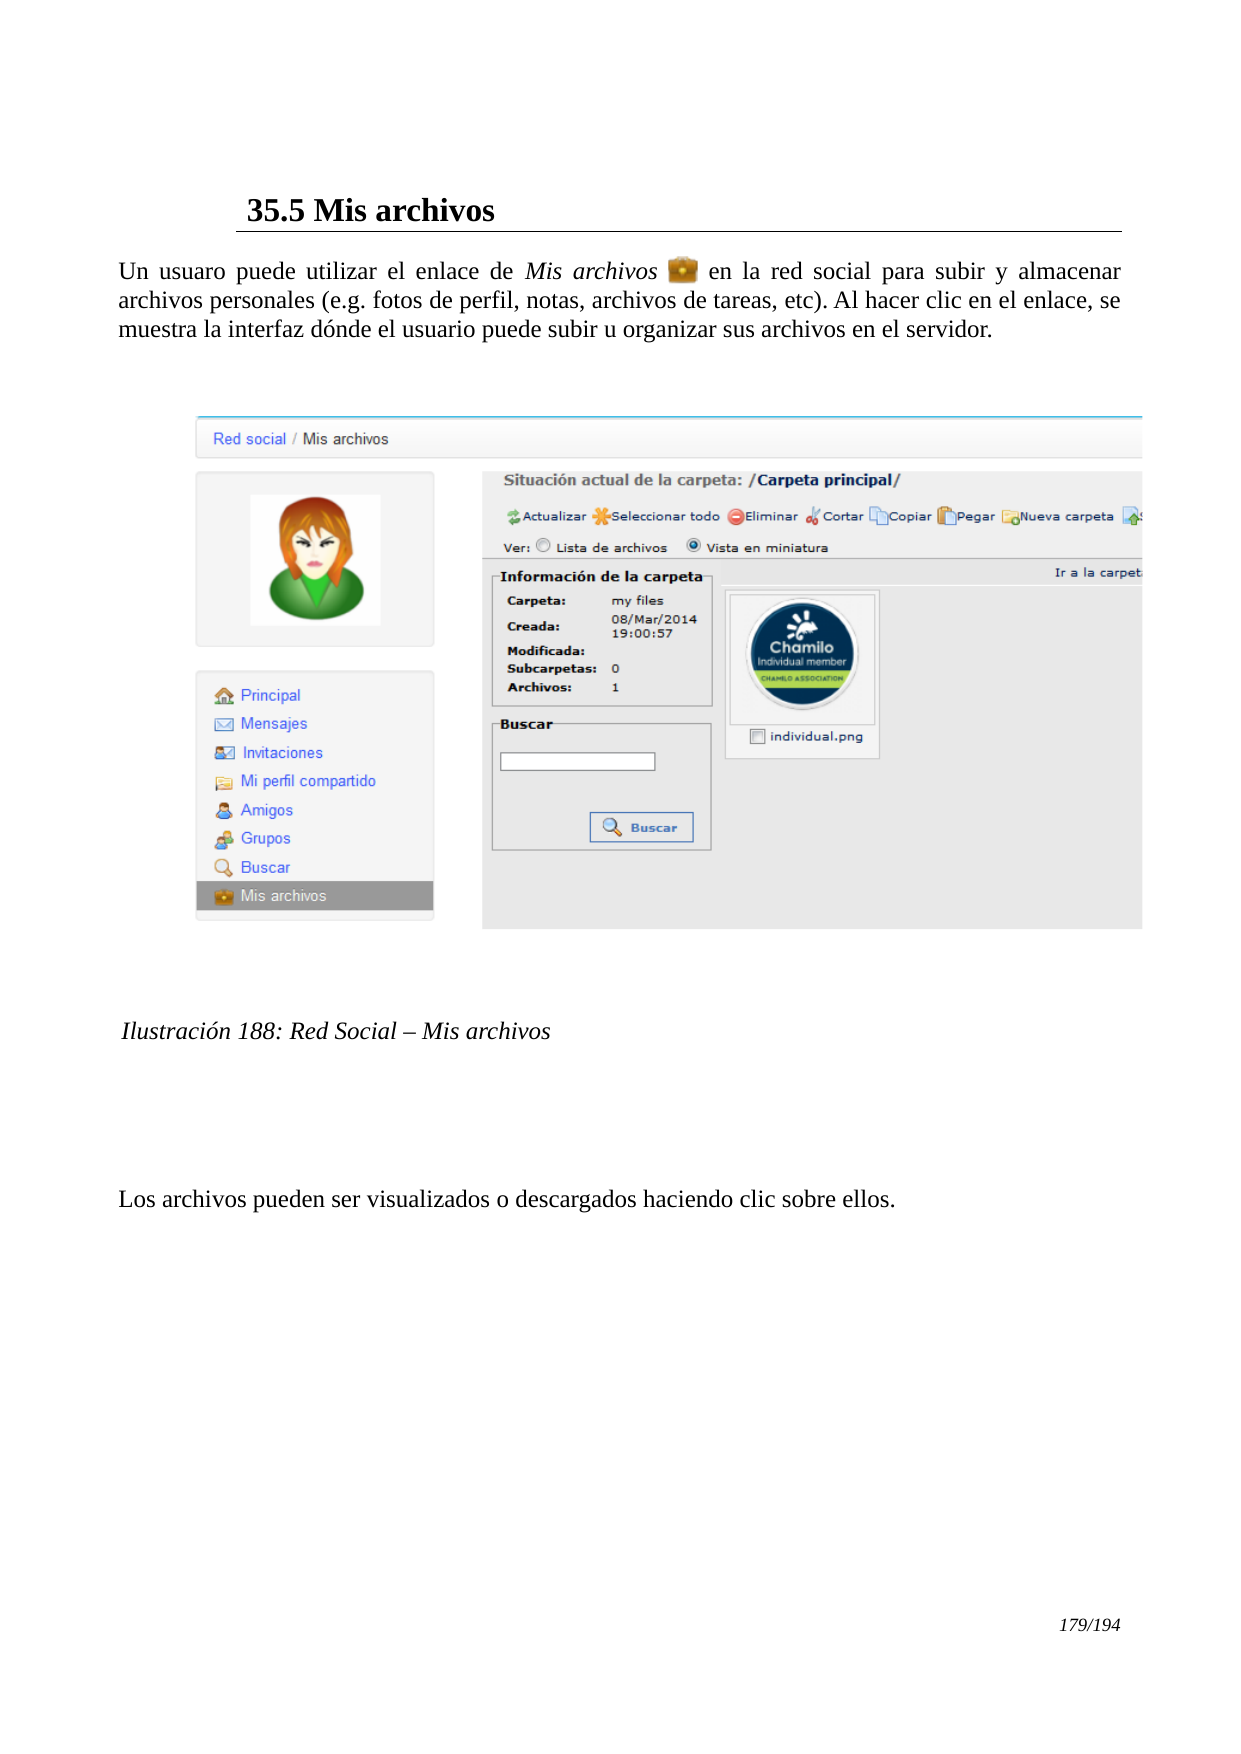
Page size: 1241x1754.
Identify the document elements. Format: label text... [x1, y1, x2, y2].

picture [668, 256, 698, 286]
text Ilustración 188: Red Social – Mis archivos [121, 1016, 1141, 1045]
picture [137, 380, 1143, 983]
text Un usuaro puede utilizar el enlace de Mis archivos en la red social para subir y almacenar archivos personales (e.g. fotos de perfil, notas, archivos de tareas, etc). Al hacer clic en el enlace, se muestra la interfaz dónde el usuario puede subir u organizar sus archivos en el servidor. [118, 256, 1122, 343]
subtitle Mis archivos [236, 190, 1122, 231]
text Los archivos pueden ser visualizados o descargados haciendo clic sobre ellos. [118, 1184, 1122, 1213]
